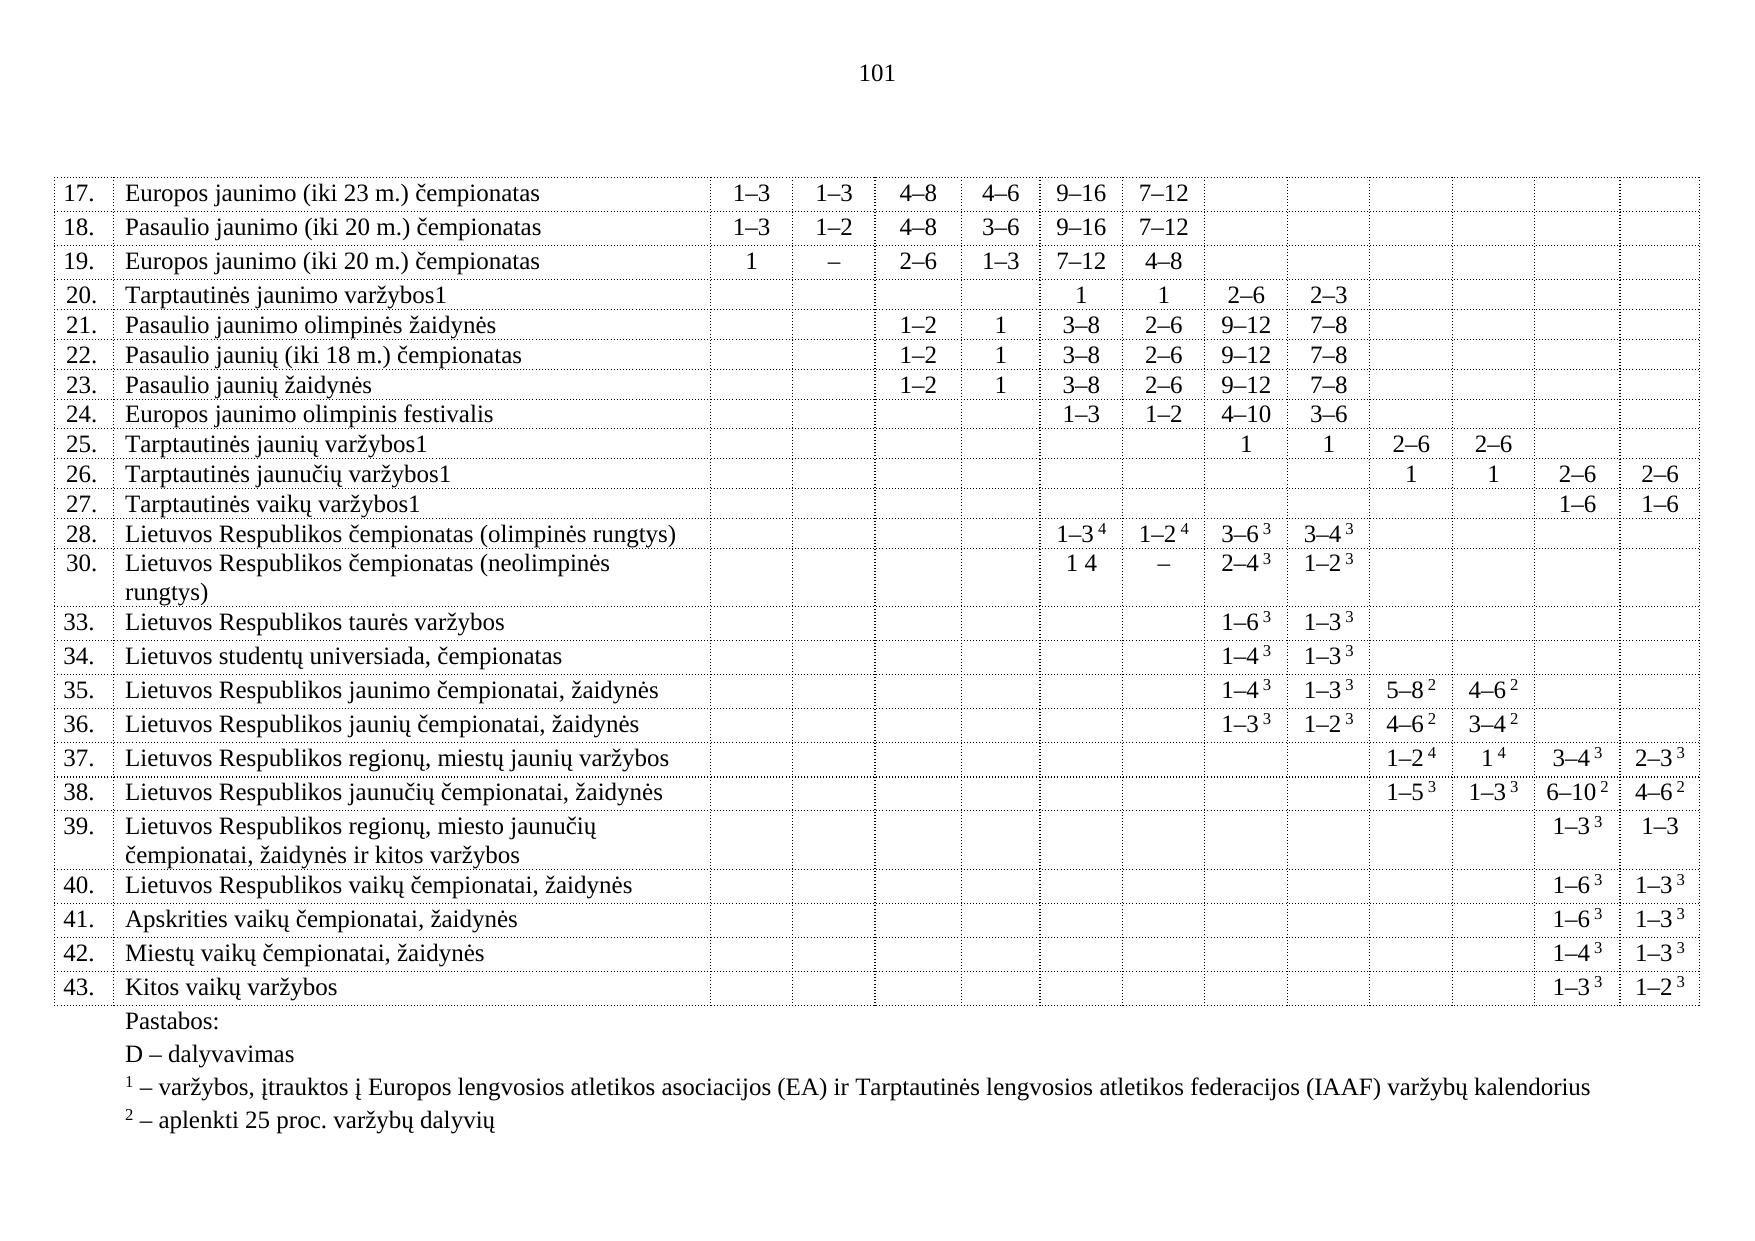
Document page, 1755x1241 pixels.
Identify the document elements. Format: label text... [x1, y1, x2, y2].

table_cell 2–3 3 [1620, 742, 1699, 776]
table_cell [1123, 810, 1205, 869]
table_cell [961, 742, 1040, 776]
table_cell [1040, 708, 1122, 742]
table_cell [875, 606, 961, 640]
table_cell [875, 518, 961, 547]
table_cell 42. [55, 937, 114, 971]
table_cell [1287, 458, 1370, 488]
table_cell [1123, 776, 1205, 810]
table_cell 7–12 [1123, 177, 1205, 211]
table_cell 9–12 [1205, 339, 1287, 369]
table_cell Apskrities vaikų čempionatai, žaidynės [114, 903, 710, 937]
table_cell [961, 810, 1040, 869]
table_cell 1 [1040, 279, 1122, 309]
table_cell [1535, 339, 1620, 369]
table_cell 2–6 [1452, 428, 1534, 458]
table_cell 2–6 [1205, 279, 1287, 309]
table_cell [793, 518, 875, 547]
table_cell Lietuvos Respublikos jaunimo čempionatai, žaidynės [114, 674, 710, 708]
table_cell 1–3 3 [1452, 776, 1534, 810]
table_cell [1287, 903, 1370, 937]
table_cell [961, 776, 1040, 810]
table_cell [793, 674, 875, 708]
table_cell 41. [55, 903, 114, 937]
table_cell 40. [55, 869, 114, 903]
table_cell 9–16 [1040, 177, 1122, 211]
table_cell 4–6 2 [1620, 776, 1699, 810]
table_cell [961, 428, 1040, 458]
table_cell 4–8 [875, 177, 961, 211]
table_cell [1370, 937, 1452, 971]
table_cell Lietuvos Respublikos taurės varžybos [114, 606, 710, 640]
table_cell [1123, 708, 1205, 742]
table_cell Europos jaunimo olimpinis festivalis [114, 399, 710, 428]
table_cell [1287, 869, 1370, 903]
table_cell [1370, 279, 1452, 309]
table_cell 28. [55, 518, 114, 547]
table_cell [1287, 971, 1370, 1005]
table_cell 3–6 3 [1205, 518, 1287, 547]
table_cell Lietuvos Respublikos regionų, miestų jaunių varžybos [114, 742, 710, 776]
table_cell [1123, 458, 1205, 488]
table_cell [793, 428, 875, 458]
table_cell [1535, 548, 1620, 606]
table_cell [1040, 776, 1122, 810]
table_cell [961, 708, 1040, 742]
table_cell [1452, 245, 1534, 279]
table_cell 1–2 [793, 211, 875, 245]
table_cell [1535, 279, 1620, 309]
table_cell 37. [55, 742, 114, 776]
table_cell 43. [55, 971, 114, 1005]
table_cell 1 4 [1452, 742, 1534, 776]
table_cell Miestų vaikų čempionatai, žaidynės [114, 937, 710, 971]
table_cell [1452, 971, 1534, 1005]
table_cell 1–3 3 [1535, 810, 1620, 869]
table_cell [875, 488, 961, 518]
table_cell 1–3 [793, 177, 875, 211]
table_cell [1370, 810, 1452, 869]
table_cell 3–4 3 [1287, 518, 1370, 547]
table_cell 27. [55, 488, 114, 518]
table_cell [1620, 606, 1699, 640]
table_cell [1535, 640, 1620, 674]
table_cell [793, 903, 875, 937]
table_cell [1370, 640, 1452, 674]
table_cell [1452, 399, 1534, 428]
table_cell [1370, 339, 1452, 369]
table_cell Tarptautinės jaunučių varžybos1 [114, 458, 710, 488]
table_cell 3–6 [961, 211, 1040, 245]
table_cell 4–6 2 [1370, 708, 1452, 742]
table_cell [1123, 903, 1205, 937]
table_cell [710, 810, 793, 869]
table_cell 2–6 [1123, 369, 1205, 398]
table_cell 35. [55, 674, 114, 708]
table_cell [961, 606, 1040, 640]
table_cell Lietuvos Respublikos jaunučių čempionatai, žaidynės [114, 776, 710, 810]
table_cell 7–8 [1287, 369, 1370, 398]
table_cell Lietuvos Respublikos regionų, miesto jaunučių čempionatai, žaidynės ir kitos varžybos [114, 810, 710, 869]
table_cell 1 [1452, 458, 1534, 488]
table_cell 1 [1205, 428, 1287, 458]
table_cell [961, 971, 1040, 1005]
table_cell 1 [710, 245, 793, 279]
table_cell 7–12 [1123, 211, 1205, 245]
table_cell [793, 708, 875, 742]
table_cell 1–3 3 [1287, 640, 1370, 674]
table_cell [1535, 708, 1620, 742]
table_cell [1452, 548, 1534, 606]
table_cell 1–3 3 [1620, 869, 1699, 903]
table_cell 25. [55, 428, 114, 458]
table_cell [1040, 869, 1122, 903]
table_cell [1370, 399, 1452, 428]
table_cell [1620, 428, 1699, 458]
table_cell [1205, 458, 1287, 488]
table_cell [875, 708, 961, 742]
table_cell 3–4 3 [1535, 742, 1620, 776]
table_cell 21. [55, 309, 114, 339]
table_cell [875, 428, 961, 458]
table_cell [1452, 810, 1534, 869]
table_cell 24. [55, 399, 114, 428]
table_cell [1205, 211, 1287, 245]
table_cell 5–8 2 [1370, 674, 1452, 708]
table_cell [1535, 606, 1620, 640]
table_cell [961, 903, 1040, 937]
table_cell [710, 399, 793, 428]
table_cell [1040, 937, 1122, 971]
table_cell [875, 458, 961, 488]
table_cell [1205, 742, 1287, 776]
table_cell [1370, 869, 1452, 903]
table_cell [961, 279, 1040, 309]
table_cell 1–3 [961, 245, 1040, 279]
table_cell [1620, 399, 1699, 428]
table_cell [793, 309, 875, 339]
table_cell [1452, 309, 1534, 339]
table_cell 3–4 2 [1452, 708, 1534, 742]
table_cell [710, 903, 793, 937]
table_cell [793, 339, 875, 369]
table_cell 1–3 3 [1205, 708, 1287, 742]
table_cell [1370, 606, 1452, 640]
table_cell [875, 640, 961, 674]
table_cell 1–2 [875, 339, 961, 369]
table_cell 7–8 [1287, 309, 1370, 339]
table_cell 1–4 3 [1205, 640, 1287, 674]
table_cell [1287, 177, 1370, 211]
table_cell 4–6 [961, 177, 1040, 211]
table_cell [961, 674, 1040, 708]
table_cell 4–8 [875, 211, 961, 245]
table_cell [1620, 309, 1699, 339]
table_cell 2–6 [1535, 458, 1620, 488]
table_cell [710, 742, 793, 776]
table_cell Kitos vaikų varžybos [114, 971, 710, 1005]
table_cell 1–2 3 [1287, 708, 1370, 742]
table_cell Tarptautinės jaunių varžybos1 [114, 428, 710, 458]
table_cell [1205, 488, 1287, 518]
table_cell 1–2 3 [1287, 548, 1370, 606]
table_cell [710, 776, 793, 810]
table_cell [793, 399, 875, 428]
table_cell [1040, 488, 1122, 518]
table_cell [710, 869, 793, 903]
table_cell [1370, 903, 1452, 937]
table_cell [1123, 937, 1205, 971]
table_cell 19. [55, 245, 114, 279]
table_cell 1–3 3 [1535, 971, 1620, 1005]
table_cell [1287, 776, 1370, 810]
table_cell [1535, 369, 1620, 398]
table_cell [875, 742, 961, 776]
table_cell 9–16 [1040, 211, 1122, 245]
table_cell [1205, 903, 1287, 937]
table_cell 20. [55, 279, 114, 309]
table_cell 1–3 [710, 211, 793, 245]
table_cell Lietuvos Respublikos jaunių čempionatai, žaidynės [114, 708, 710, 742]
table_cell 2–3 [1287, 279, 1370, 309]
table_cell [793, 937, 875, 971]
table_cell [710, 488, 793, 518]
table_cell 1 [961, 369, 1040, 398]
table_cell [710, 708, 793, 742]
table_cell 2–6 [1370, 428, 1452, 458]
table_cell 34. [55, 640, 114, 674]
table_cell 22. [55, 339, 114, 369]
table_cell [710, 518, 793, 547]
table_cell [1205, 971, 1287, 1005]
table_cell [961, 640, 1040, 674]
table_cell 23. [55, 369, 114, 398]
table_cell [1620, 708, 1699, 742]
table_cell 2–4 3 [1205, 548, 1287, 606]
table_cell [710, 339, 793, 369]
table_cell 1–3 [1040, 399, 1122, 428]
table_cell [793, 548, 875, 606]
table_cell [793, 606, 875, 640]
table_cell [710, 606, 793, 640]
table_cell [875, 937, 961, 971]
table_cell 1 [961, 309, 1040, 339]
table_cell [1370, 548, 1452, 606]
table_cell [1535, 674, 1620, 708]
table_cell 7–12 [1040, 245, 1122, 279]
table_cell Pasaulio jaunių žaidynės [114, 369, 710, 398]
table_cell [1620, 279, 1699, 309]
table_cell [1452, 369, 1534, 398]
table_cell 1 [1287, 428, 1370, 458]
table_cell [1452, 937, 1534, 971]
table_cell [1040, 903, 1122, 937]
table_cell 2–6 [875, 245, 961, 279]
table_cell [710, 309, 793, 339]
table_cell 39. [55, 810, 114, 869]
table_cell 17. [55, 177, 114, 211]
table_cell Tarptautinės jaunimo varžybos1 [114, 279, 710, 309]
table_cell [1040, 640, 1122, 674]
table_cell [1620, 177, 1699, 211]
table_cell [1040, 674, 1122, 708]
table_cell 1–6 3 [1535, 903, 1620, 937]
table_cell 1–3 [1620, 810, 1699, 869]
table_cell [1370, 177, 1452, 211]
table_cell [793, 776, 875, 810]
table_cell [710, 458, 793, 488]
table_cell 3–8 [1040, 369, 1122, 398]
table_cell 2–6 [1123, 339, 1205, 369]
table_cell [1452, 518, 1534, 547]
table_cell [1452, 606, 1534, 640]
table_cell 1–6 [1620, 488, 1699, 518]
table_cell [1123, 606, 1205, 640]
table_cell [793, 279, 875, 309]
table_cell [1535, 428, 1620, 458]
table_cell 1 [1123, 279, 1205, 309]
table_cell 38. [55, 776, 114, 810]
table_cell [1123, 640, 1205, 674]
table_cell Lietuvos Respublikos vaikų čempionatai, žaidynės [114, 869, 710, 903]
table_cell [1452, 903, 1534, 937]
table_cell 9–12 [1205, 309, 1287, 339]
table_cell 6–10 2 [1535, 776, 1620, 810]
table_cell Pastabos: D – dalyvavimas 1 – varžybos, įtrauktos į Europos lengvosios atletikos asociacijos (EA) ir Tarptautinės lengvosios atletikos federacijos (IAAF) varžybų kalendorius 2 – aplenkti 25 proc. varžybų dalyvių [114, 1005, 1699, 1138]
table_cell [1535, 309, 1620, 339]
table_cell 4–6 2 [1452, 674, 1534, 708]
table_cell 1–3 3 [1287, 674, 1370, 708]
table_cell 1–6 3 [1205, 606, 1287, 640]
table_cell [710, 640, 793, 674]
table_cell 4–8 [1123, 245, 1205, 279]
table_cell 1–6 [1535, 488, 1620, 518]
table_cell [1040, 428, 1122, 458]
table_cell 18. [55, 211, 114, 245]
table_cell 1–3 3 [1620, 903, 1699, 937]
table_cell Lietuvos Respublikos čempionatas (olimpinės rungtys) [114, 518, 710, 547]
table_cell [1452, 869, 1534, 903]
table_cell [793, 971, 875, 1005]
table_cell 1 [1370, 458, 1452, 488]
table_cell 1 [961, 339, 1040, 369]
table_cell [1123, 428, 1205, 458]
table_cell [875, 399, 961, 428]
table_cell [1535, 177, 1620, 211]
table_cell 1–5 3 [1370, 776, 1452, 810]
table_cell [710, 279, 793, 309]
table_cell [1620, 211, 1699, 245]
table_cell [875, 776, 961, 810]
table_cell [1370, 488, 1452, 518]
table_cell [875, 279, 961, 309]
table_cell [1040, 971, 1122, 1005]
table_cell [1535, 211, 1620, 245]
table_cell [1123, 869, 1205, 903]
table_cell Tarptautinės vaikų varžybos1 [114, 488, 710, 518]
table_cell 26. [55, 458, 114, 488]
table_cell [793, 369, 875, 398]
table_cell [1370, 971, 1452, 1005]
table_cell [1535, 518, 1620, 547]
table_cell [710, 971, 793, 1005]
table_cell 2–6 [1123, 309, 1205, 339]
table_cell [1123, 742, 1205, 776]
table_cell [1620, 369, 1699, 398]
table_cell [1205, 177, 1287, 211]
table_cell [1040, 458, 1122, 488]
table_cell [961, 869, 1040, 903]
table_cell [1452, 279, 1534, 309]
table_cell Lietuvos studentų universiada, čempionatas [114, 640, 710, 674]
table_cell [961, 399, 1040, 428]
table_cell 1–3 [710, 177, 793, 211]
table_cell [1452, 488, 1534, 518]
table_cell [710, 428, 793, 458]
table_cell [1370, 518, 1452, 547]
table_cell 3–8 [1040, 309, 1122, 339]
table_cell [1123, 674, 1205, 708]
table_cell [793, 640, 875, 674]
table_cell 30. [55, 548, 114, 606]
table_cell [875, 810, 961, 869]
table_cell [1040, 742, 1122, 776]
table_cell [1620, 339, 1699, 369]
table_cell [1452, 339, 1534, 369]
table_cell 1–2 4 [1123, 518, 1205, 547]
table_cell [1123, 488, 1205, 518]
table_cell [1040, 606, 1122, 640]
table_cell 1 4 [1040, 548, 1122, 606]
table_cell [875, 971, 961, 1005]
table_cell [1287, 810, 1370, 869]
table_cell [793, 488, 875, 518]
table_cell [710, 937, 793, 971]
table_cell Pasaulio jaunimo olimpinės žaidynės [114, 309, 710, 339]
table_cell [961, 518, 1040, 547]
table_cell [710, 674, 793, 708]
table_cell [793, 810, 875, 869]
table_cell [1205, 810, 1287, 869]
table_cell Europos jaunimo (iki 20 m.) čempionatas [114, 245, 710, 279]
table_cell [1620, 674, 1699, 708]
table_cell 9–12 [1205, 369, 1287, 398]
table_cell [1287, 211, 1370, 245]
table_cell [710, 548, 793, 606]
table_cell [1205, 776, 1287, 810]
table_cell Pasaulio jaunimo (iki 20 m.) čempionatas [114, 211, 710, 245]
table_cell 1–4 3 [1205, 674, 1287, 708]
table_cell [1205, 937, 1287, 971]
table_cell – [1123, 548, 1205, 606]
table_cell [1287, 742, 1370, 776]
table_cell Lietuvos Respublikos čempionatas (neolimpinės rungtys) [114, 548, 710, 606]
table_cell [1620, 518, 1699, 547]
table_cell [1370, 369, 1452, 398]
table_cell [793, 869, 875, 903]
table_cell [1620, 640, 1699, 674]
table_cell [961, 937, 1040, 971]
table_cell [1535, 245, 1620, 279]
table_cell 1–2 3 [1620, 971, 1699, 1005]
table_cell [1452, 640, 1534, 674]
table_cell 1–2 [875, 369, 961, 398]
table_cell 1–2 [875, 309, 961, 339]
table_cell 1–3 4 [1040, 518, 1122, 547]
table_cell [875, 903, 961, 937]
table_cell 7–8 [1287, 339, 1370, 369]
table_cell [1370, 211, 1452, 245]
table_cell 1–6 3 [1535, 869, 1620, 903]
table_cell 33. [55, 606, 114, 640]
table_cell 2–6 [1620, 458, 1699, 488]
table_cell 36. [55, 708, 114, 742]
table_cell [961, 488, 1040, 518]
table_cell [1287, 937, 1370, 971]
table_cell Pasaulio jaunių (iki 18 m.) čempionatas [114, 339, 710, 369]
table_cell [793, 458, 875, 488]
table_cell [1123, 971, 1205, 1005]
table_cell [875, 869, 961, 903]
table_cell Europos jaunimo (iki 23 m.) čempionatas [114, 177, 710, 211]
table_cell [961, 458, 1040, 488]
table_cell [1370, 309, 1452, 339]
table_cell 3–6 [1287, 399, 1370, 428]
table_cell 1–3 3 [1287, 606, 1370, 640]
table_cell 1–2 4 [1370, 742, 1452, 776]
table_cell [1040, 810, 1122, 869]
table_cell [710, 369, 793, 398]
table_cell [1205, 869, 1287, 903]
table_cell [1287, 245, 1370, 279]
table_cell 4–10 [1205, 399, 1287, 428]
table_cell 1–2 [1123, 399, 1205, 428]
table_cell [793, 742, 875, 776]
table_cell 3–8 [1040, 339, 1122, 369]
table_cell [55, 1005, 114, 1138]
table_cell [875, 548, 961, 606]
table_cell [1287, 488, 1370, 518]
table_cell 1–3 3 [1620, 937, 1699, 971]
table_cell [1205, 245, 1287, 279]
table_cell [961, 548, 1040, 606]
table_cell [1620, 245, 1699, 279]
table_cell [1452, 177, 1534, 211]
table_cell [1535, 399, 1620, 428]
table_cell [1370, 245, 1452, 279]
table_cell 1–4 3 [1535, 937, 1620, 971]
table_cell [1620, 548, 1699, 606]
table_cell [1452, 211, 1534, 245]
table_cell [875, 674, 961, 708]
table_cell – [793, 245, 875, 279]
